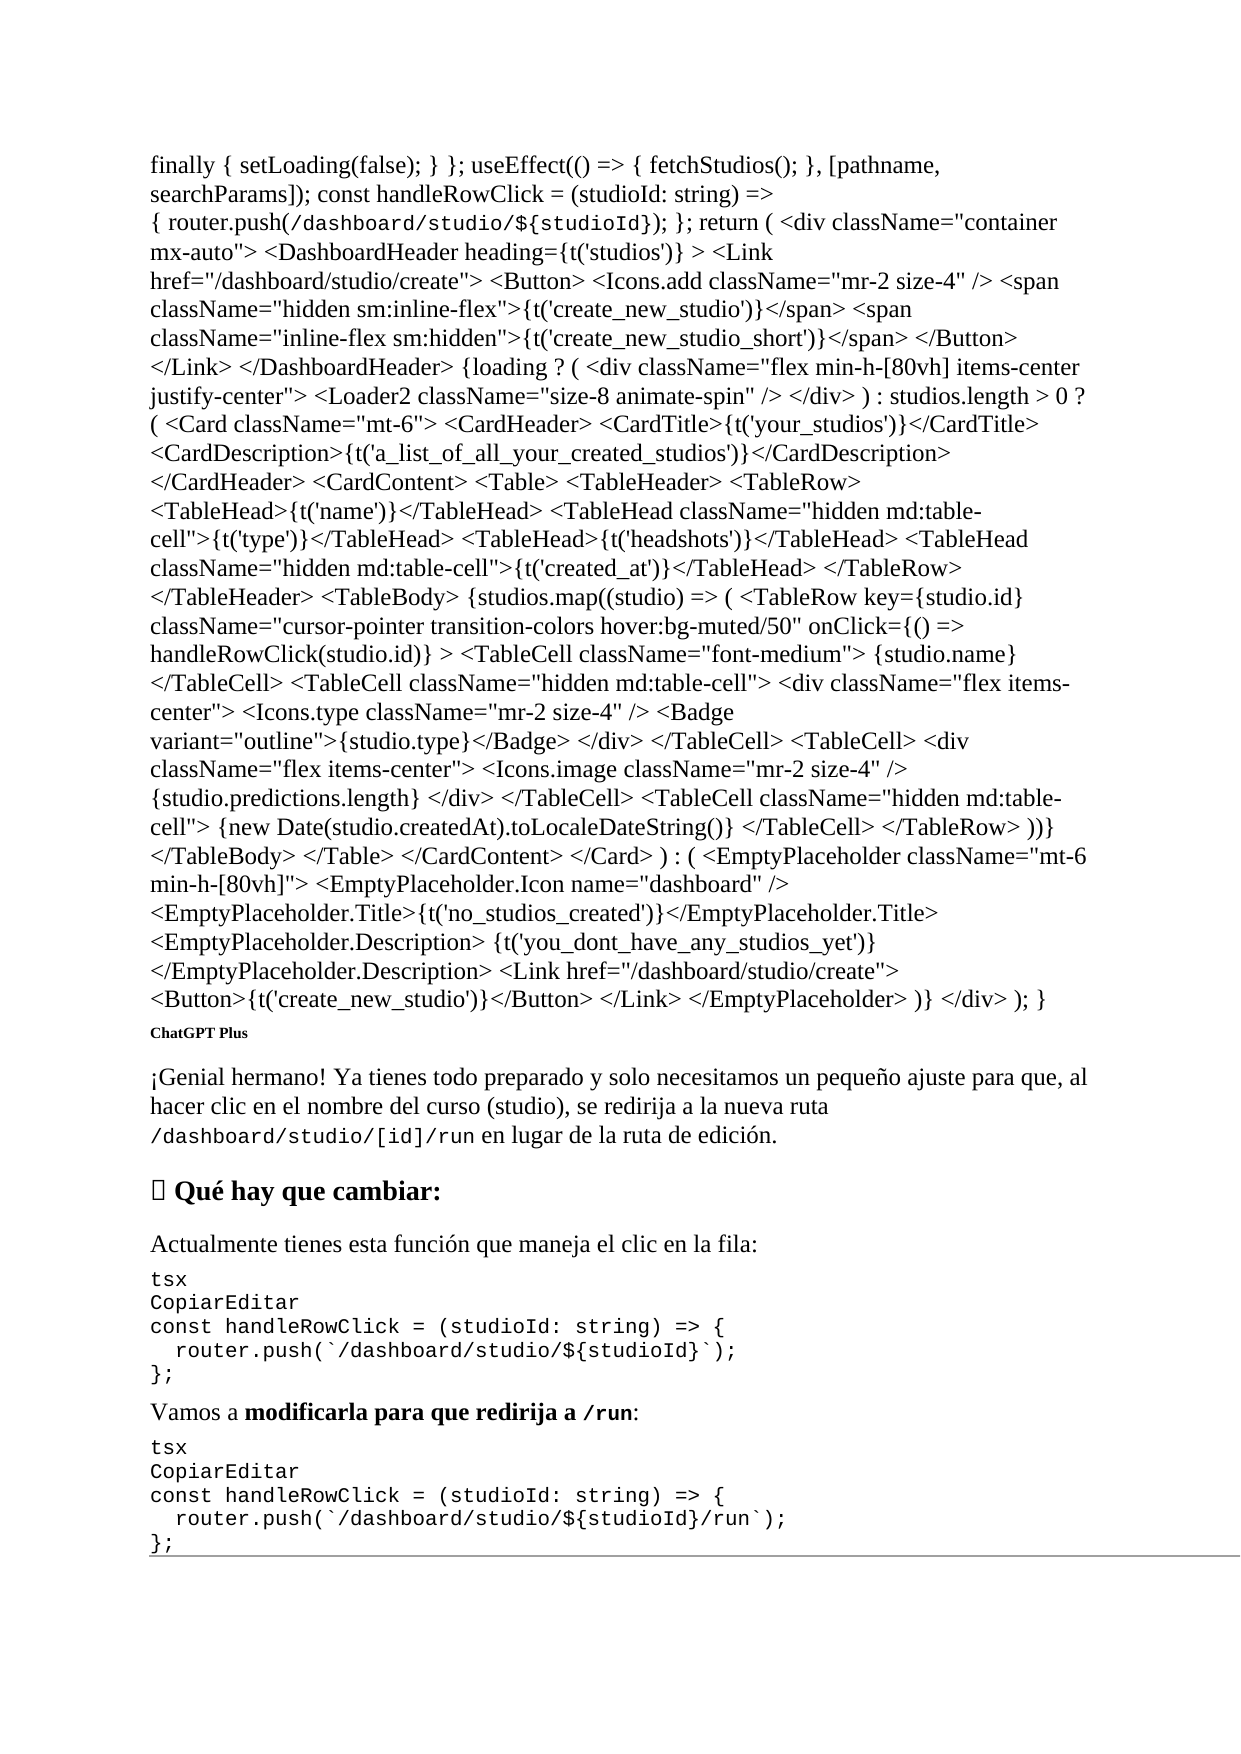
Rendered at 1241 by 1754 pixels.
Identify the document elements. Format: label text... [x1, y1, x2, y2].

text router.push(`/dashboard/studio/${studioId}`); [150, 1340, 1090, 1363]
text const handleRowClick = (studioId: string) => { [150, 1485, 1090, 1508]
text }; [150, 1532, 1090, 1555]
text const handleRowClick = (studioId: string) => { [150, 1316, 1090, 1340]
text Vamos a modificarla para que redirija a /run: [150, 1397, 1090, 1427]
text tsx [150, 1269, 1090, 1292]
text Actualmente tienes esta función que maneja el clic en la fila: [150, 1229, 1090, 1258]
text tsx [150, 1437, 1090, 1461]
text ¡Genial hermano! Ya tienes todo preparado y solo necesitamos un pequeño ajuste para que, al hacer clic en el nombre del curso (studio), se redirija a la nueva ruta /dashboard/studio/[id]/run en lugar de la ruta de edición. [150, 1062, 1090, 1149]
text }; [150, 1363, 1090, 1387]
text CopiarEditar [150, 1461, 1090, 1485]
subtitle ✅ Qué hay que cambiar: [150, 1170, 1090, 1209]
text router.push(`/dashboard/studio/${studioId}/run`); [150, 1508, 1090, 1532]
subtitle ChatGPT Plus [150, 1024, 1090, 1042]
text CopiarEditar [150, 1292, 1090, 1316]
text finally { setLoading(false); } }; useEffect(() => { fetchStudios(); }, [pathname, searchParams]); const handleRowClick = (studioId: string) => { router.push(/dashboard/studio/${studioId}); }; return ( <div className="container mx-auto"> <DashboardHeader heading={t('studios')} > <Link href="/dashboard/studio/create"> <Button> <Icons.add className="mr-2 size-4" /> <span className="hidden sm:inline-flex">{t('create_new_studio')}</span> <span className="inline-flex sm:hidden">{t('create_new_studio_short')}</span> </Button> </Link> </DashboardHeader> {loading ? ( <div className="flex min-h-[80vh] items-center justify-center"> <Loader2 className="size-8 animate-spin" /> </div> ) : studios.length > 0 ? ( <Card className="mt-6"> <CardHeader> <CardTitle>{t('your_studios')}</CardTitle> <CardDescription>{t('a_list_of_all_your_created_studios')}</CardDescription> </CardHeader> <CardContent> <Table> <TableHeader> <TableRow> <TableHead>{t('name')}</TableHead> <TableHead className="hidden md:table-cell">{t('type')}</TableHead> <TableHead>{t('headshots')}</TableHead> <TableHead className="hidden md:table-cell">{t('created_at')}</TableHead> </TableRow> </TableHeader> <TableBody> {studios.map((studio) => ( <TableRow key={studio.id} className="cursor-pointer transition-colors hover:bg-muted/50" onClick={() => handleRowClick(studio.id)} > <TableCell className="font-medium"> {studio.name} </TableCell> <TableCell className="hidden md:table-cell"> <div className="flex items-center"> <Icons.type className="mr-2 size-4" /> <Badge variant="outline">{studio.type}</Badge> </div> </TableCell> <TableCell> <div className="flex items-center"> <Icons.image className="mr-2 size-4" /> {studio.predictions.length} </div> </TableCell> <TableCell className="hidden md:table-cell"> {new Date(studio.createdAt).toLocaleDateString()} </TableCell> </TableRow> ))} </TableBody> </Table> </CardContent> </Card> ) : ( <EmptyPlaceholder className="mt-6 min-h-[80vh]"> <EmptyPlaceholder.Icon name="dashboard" /> <EmptyPlaceholder.Title>{t('no_studios_created')}</EmptyPlaceholder.Title> <EmptyPlaceholder.Description> {t('you_dont_have_any_studios_yet')} </EmptyPlaceholder.Description> <Link href="/dashboard/studio/create"> <Button>{t('create_new_studio')}</Button> </Link> </EmptyPlaceholder> )} </div> ); } [150, 150, 1090, 1013]
